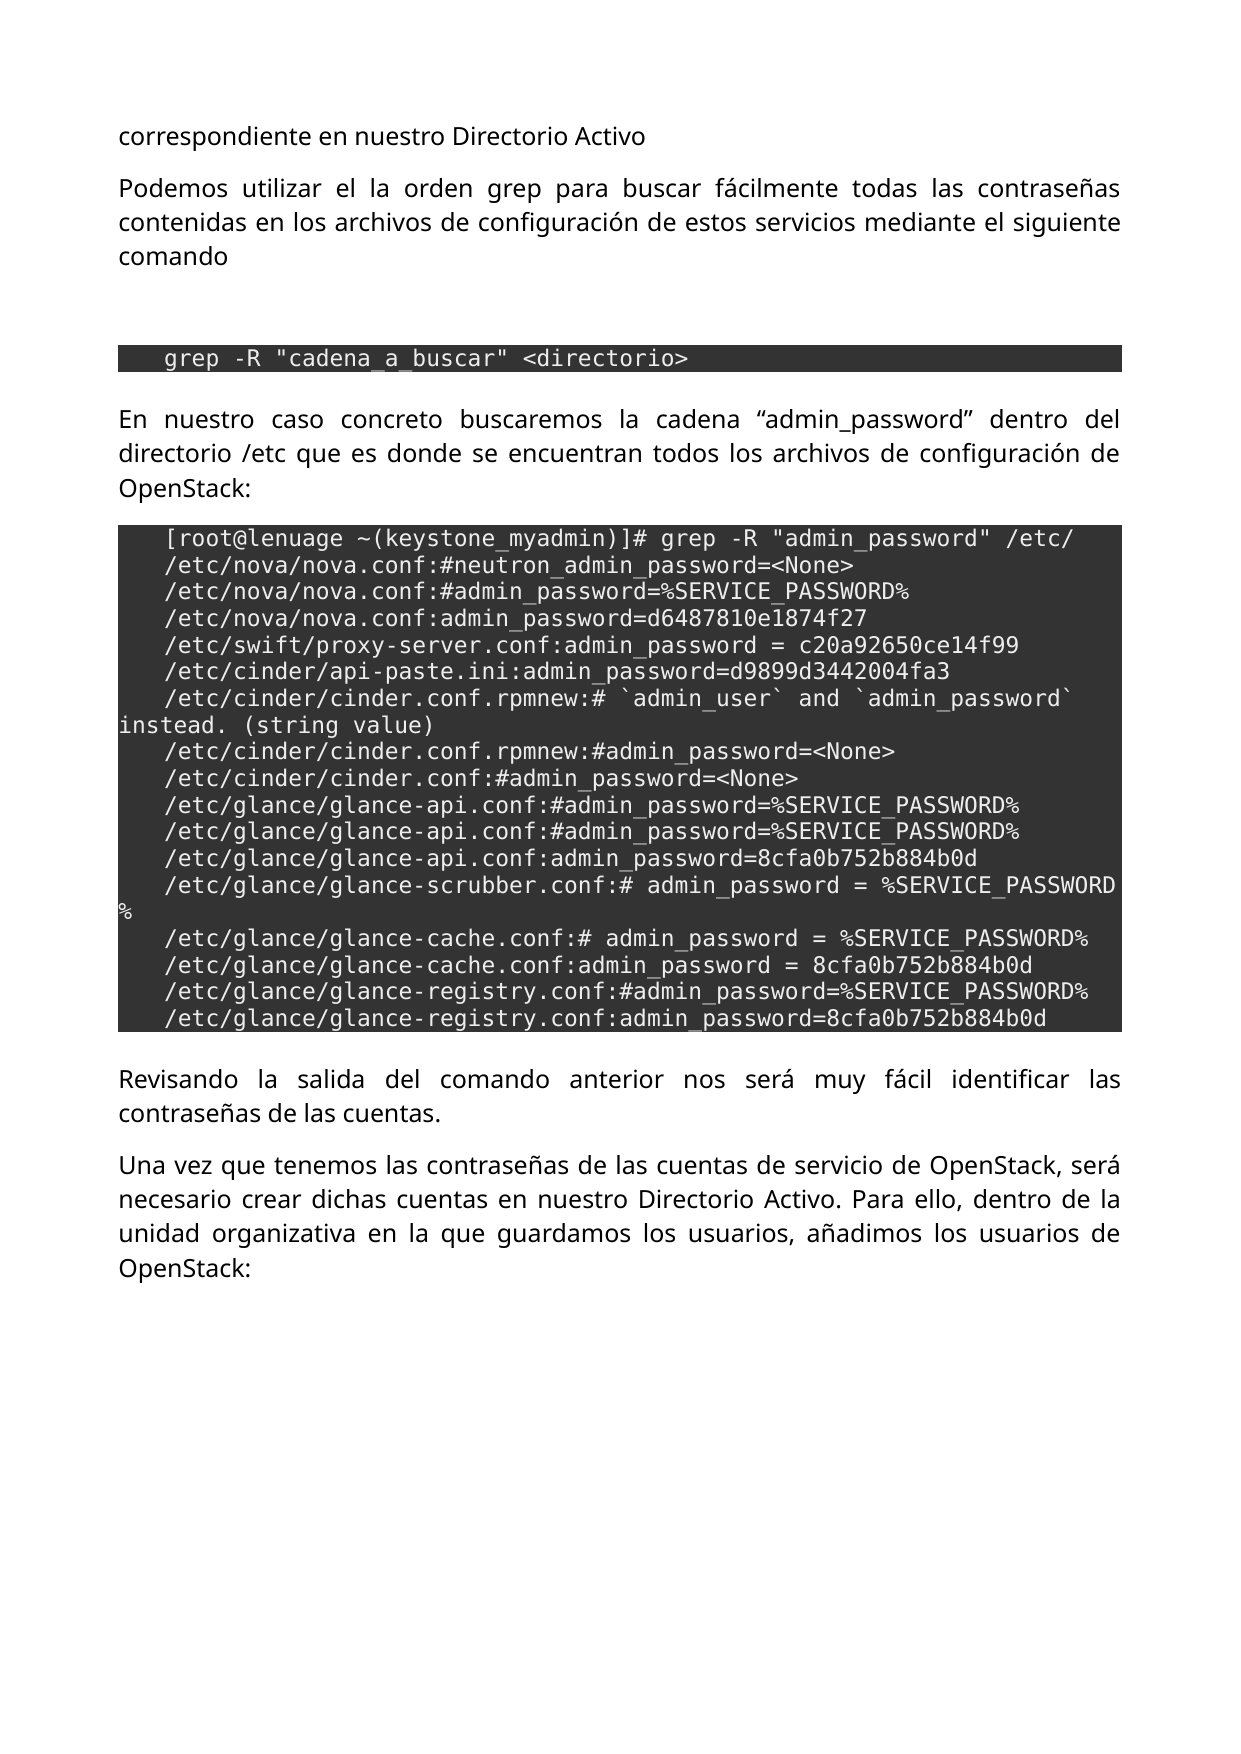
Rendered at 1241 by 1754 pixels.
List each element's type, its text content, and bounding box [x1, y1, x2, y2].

text [root@lenuage ~(keystone_myadmin)]# grep -R "admin_password" /etc/ [118, 525, 1122, 552]
text /etc/cinder/cinder.conf.rpmnew:#admin_password=<None> [118, 738, 1122, 765]
text /etc/nova/nova.conf:#neutron_admin_password=<None> [118, 552, 1122, 578]
text correspondiente en nuestro Directorio Activo [118, 118, 1122, 152]
text Una vez que tenemos las contraseñas de las cuentas de servicio de OpenStack, será necesario crear dichas cuentas en nuestro Directorio Activo. Para ello, dentro de la unidad organizativa en la que guardamos los usuarios, añadimos los usuarios de OpenStack: [118, 1148, 1122, 1284]
text /etc/glance/glance-cache.conf:# admin_password = %SERVICE_PASSWORD% [118, 925, 1122, 952]
text Revisando la salida del comando anterior nos será muy fácil identificar las contraseñas de las cuentas. [118, 1062, 1122, 1130]
text /etc/cinder/cinder.conf.rpmnew:# `admin_user` and `admin_password` instead. (string value) [118, 685, 1122, 738]
text En nuestro caso concreto buscaremos la cadena “admin_password” dentro del directorio /etc que es donde se encuentran todos los archivos de configuración de OpenStack: [118, 402, 1122, 504]
text /etc/swift/proxy-server.conf:admin_password = c20a92650ce14f99 [118, 632, 1122, 658]
text /etc/cinder/api-paste.ini:admin_password=d9899d3442004fa3 [118, 658, 1122, 685]
text /etc/nova/nova.conf:admin_password=d6487810e1874f27 [118, 605, 1122, 632]
text /etc/glance/glance-api.conf:#admin_password=%SERVICE_PASSWORD% [118, 792, 1122, 818]
text Podemos utilizar el la orden grep para buscar fácilmente todas las contraseñas contenidas en los archivos de configuración de estos servicios mediante el siguiente comando [118, 170, 1122, 272]
text /etc/glance/glance-cache.conf:admin_password = 8cfa0b752b884b0d [118, 952, 1122, 978]
text grep -R "cadena_a_buscar" <directorio> [118, 345, 1122, 372]
text /etc/glance/glance-registry.conf:#admin_password=%SERVICE_PASSWORD% [118, 978, 1122, 1005]
text /etc/cinder/cinder.conf:#admin_password=<None> [118, 765, 1122, 792]
text /etc/nova/nova.conf:#admin_password=%SERVICE_PASSWORD% [118, 578, 1122, 605]
text /etc/glance/glance-api.conf:#admin_password=%SERVICE_PASSWORD% [118, 818, 1122, 845]
text /etc/glance/glance-api.conf:admin_password=8cfa0b752b884b0d [118, 845, 1122, 872]
text /etc/glance/glance-scrubber.conf:# admin_password = %SERVICE_PASSWORD% [118, 872, 1122, 925]
text /etc/glance/glance-registry.conf:admin_password=8cfa0b752b884b0d [118, 1005, 1122, 1032]
